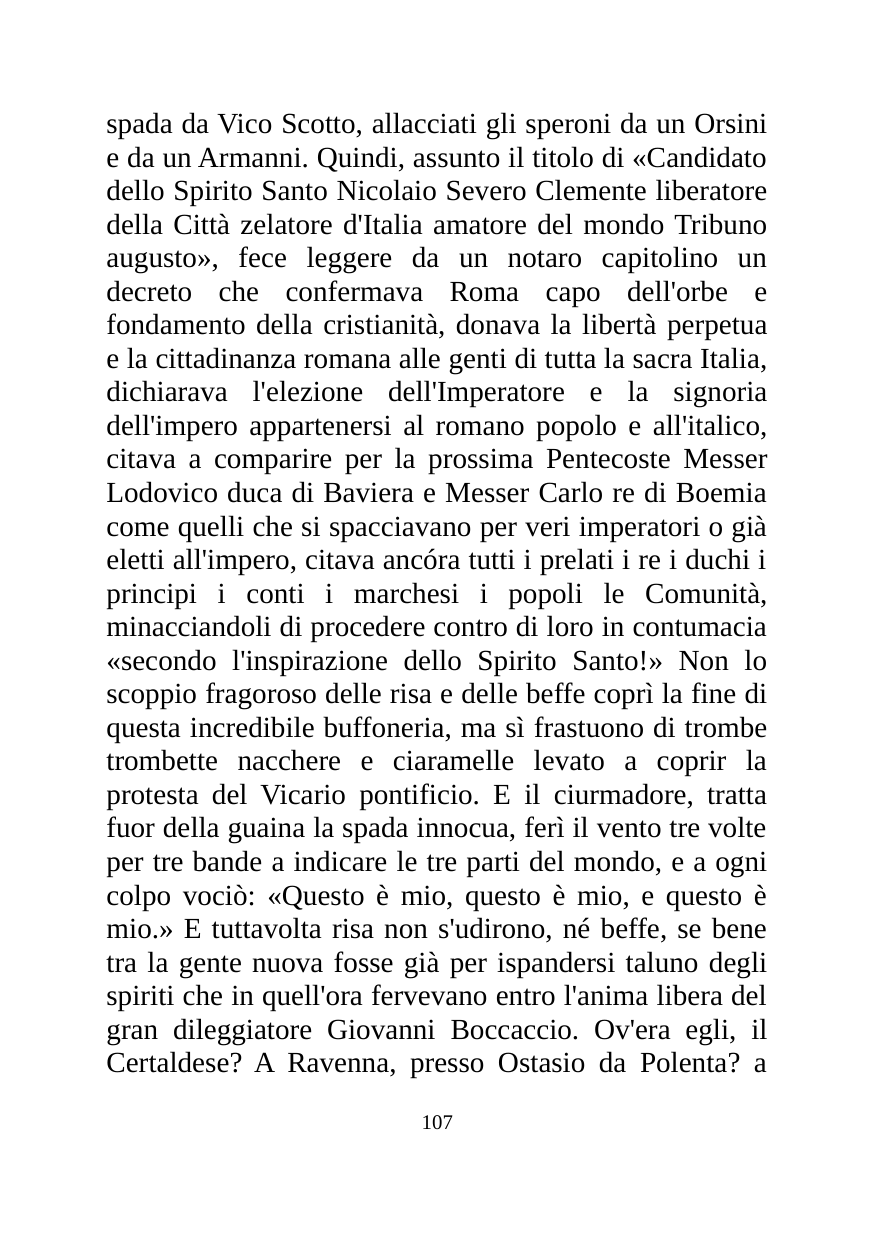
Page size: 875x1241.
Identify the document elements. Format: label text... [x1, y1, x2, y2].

text spada da Vico Scotto, allacciati gli speroni da un Orsini e da un Armanni. Quindi, assunto il titolo di «Candidato dello Spirito Santo Nicolaio Severo Clemente liberatore della Città zelatore d'Italia amatore del mondo Tribuno augusto», fece leggere da un notaro capitolino un decreto che confermava Roma capo dell'orbe e fondamento della cristianità, donava la libertà perpetua e la cittadinanza romana alle genti di tutta la sacra Italia, dichiarava l'elezione dell'Imperatore e la signoria dell'impero appartenersi al romano popolo e all'italico, citava a comparire per la prossima Pentecoste Messer Lodovico duca di Baviera e Messer Carlo re di Boemia come quelli che si spacciavano per veri imperatori o già eletti all'impero, citava ancóra tutti i prelati i re i duchi i principi i conti i marchesi i popoli le Comunità, minacciandoli di procedere contro di loro in contumacia «secondo l'inspirazione dello Spirito Santo!» Non lo scoppio fragoroso delle risa e delle beffe coprì la fine di questa incredibile buffoneria, ma sì frastuono di trombe trombette nacchere e ciaramelle levato a coprir la protesta del Vicario pontificio. E il ciurmadore, tratta fuor della guaina la spada innocua, ferì il vento tre volte per tre bande a indicare le tre parti del mondo, e a ogni colpo vociò: «Questo è mio, questo è mio, e questo è mio.» E tuttavolta risa non s'udirono, né beffe, se bene tra la gente nuova fosse già per ispandersi taluno degli spiriti che in quell'ora fervevano entro l'anima libera del gran dileggiatore Giovanni Boccaccio. Ov'era egli, il Certaldese? A Ravenna, presso Ostasio da Polenta? a [106, 106, 768, 1079]
